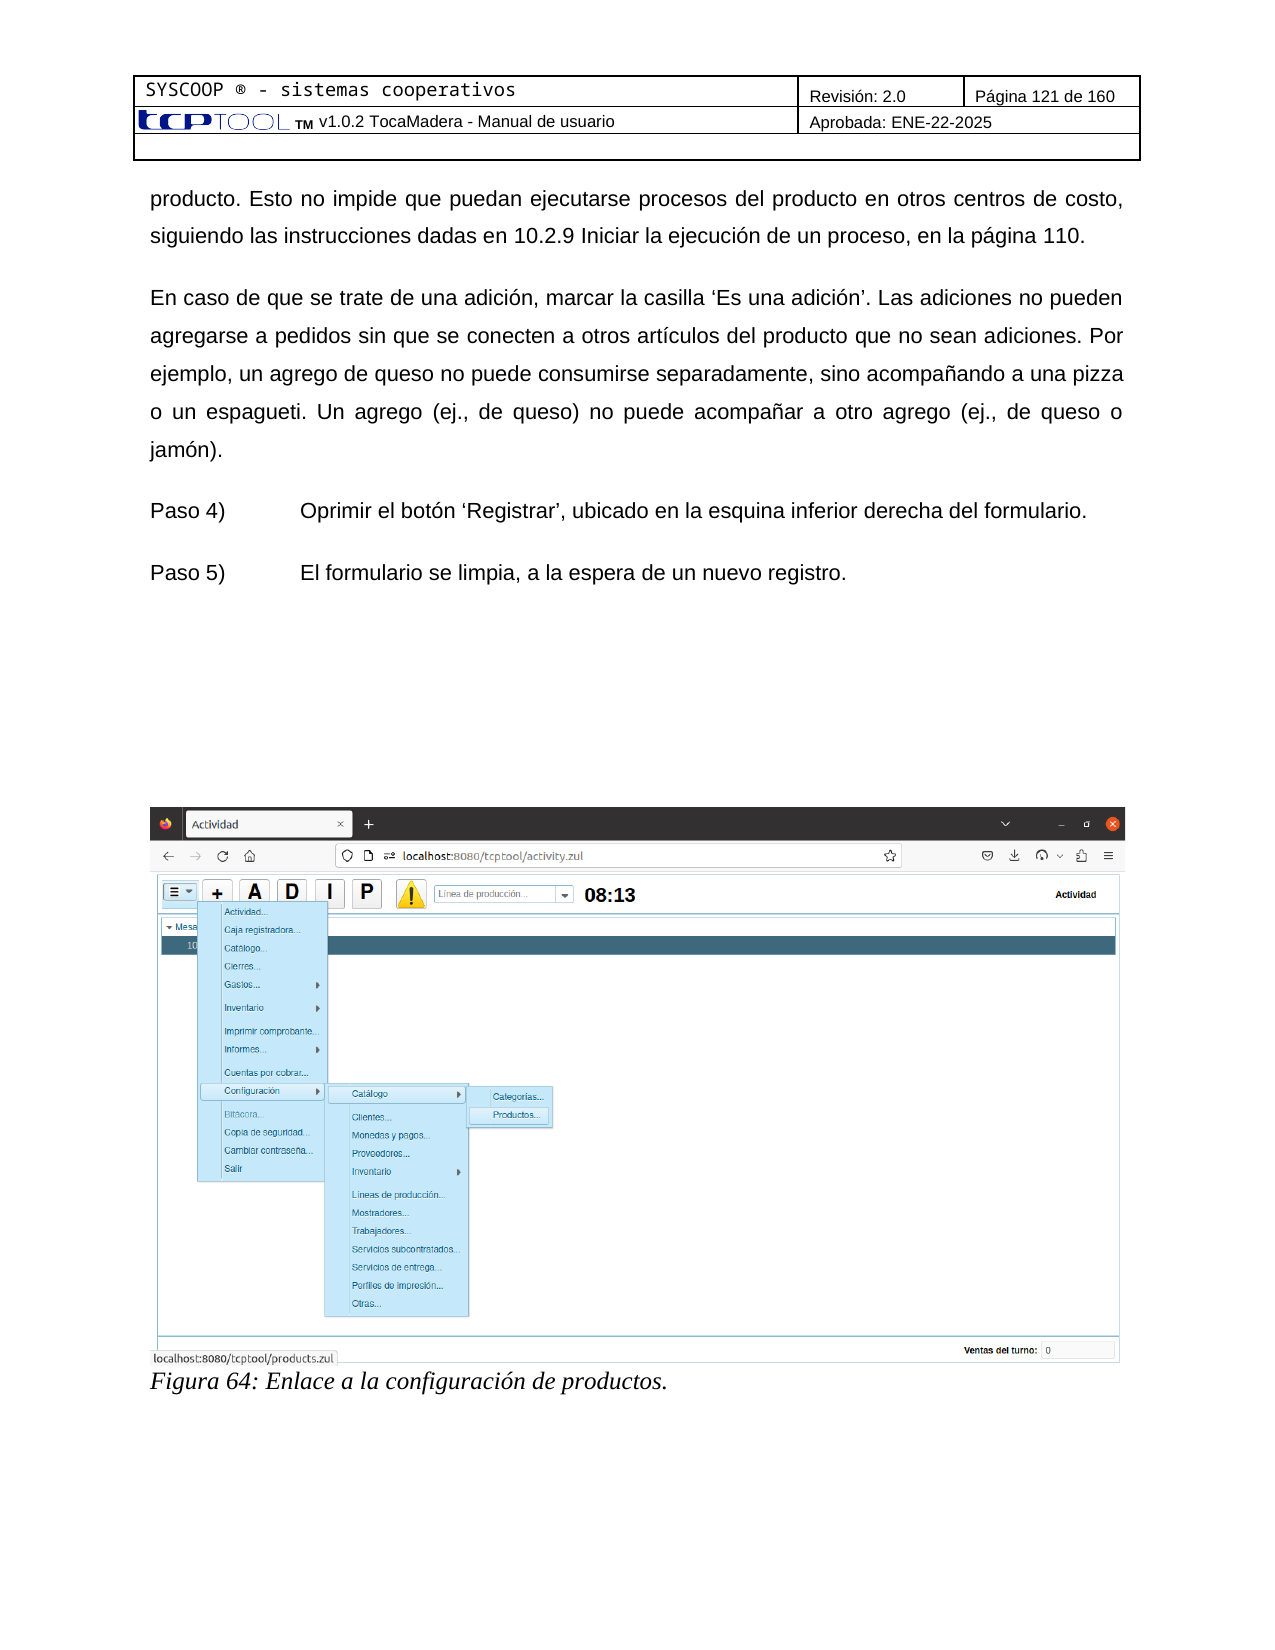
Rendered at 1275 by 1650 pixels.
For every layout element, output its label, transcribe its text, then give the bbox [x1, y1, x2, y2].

text Figura 64: Enlace a la configuración de productos. [150, 1366, 1125, 1394]
picture [150, 807, 1125, 1366]
text En caso de que se trate de una adición, marcar la casilla ‘Es una adición’. Las adiciones no pueden agregarse a pedidos sin que se conecten a otros artículos del producto que no sean adiciones. Por ejemplo, un agrego de queso no puede consumirse separadamente, sino acompañando a una pizza o un espagueti. Un agrego (ej., de queso) no puede acompañar a otro agrego (ej., de queso o jamón). [150, 285, 1125, 462]
list El formulario se limpia, a la espera de un nuevo registro. [150, 560, 1125, 585]
picture [138, 110, 290, 130]
list Oprimir el botón ‘Registrar’, ubicado en la esquina inferior derecha del formulario. [150, 498, 1125, 523]
text producto. Esto no impide que puedan ejecutarse procesos del producto en otros centros de costo, siguiendo las instrucciones dadas en 10.2.9 Iniciar la ejecución de un proceso, en la página 110. [150, 186, 1125, 249]
